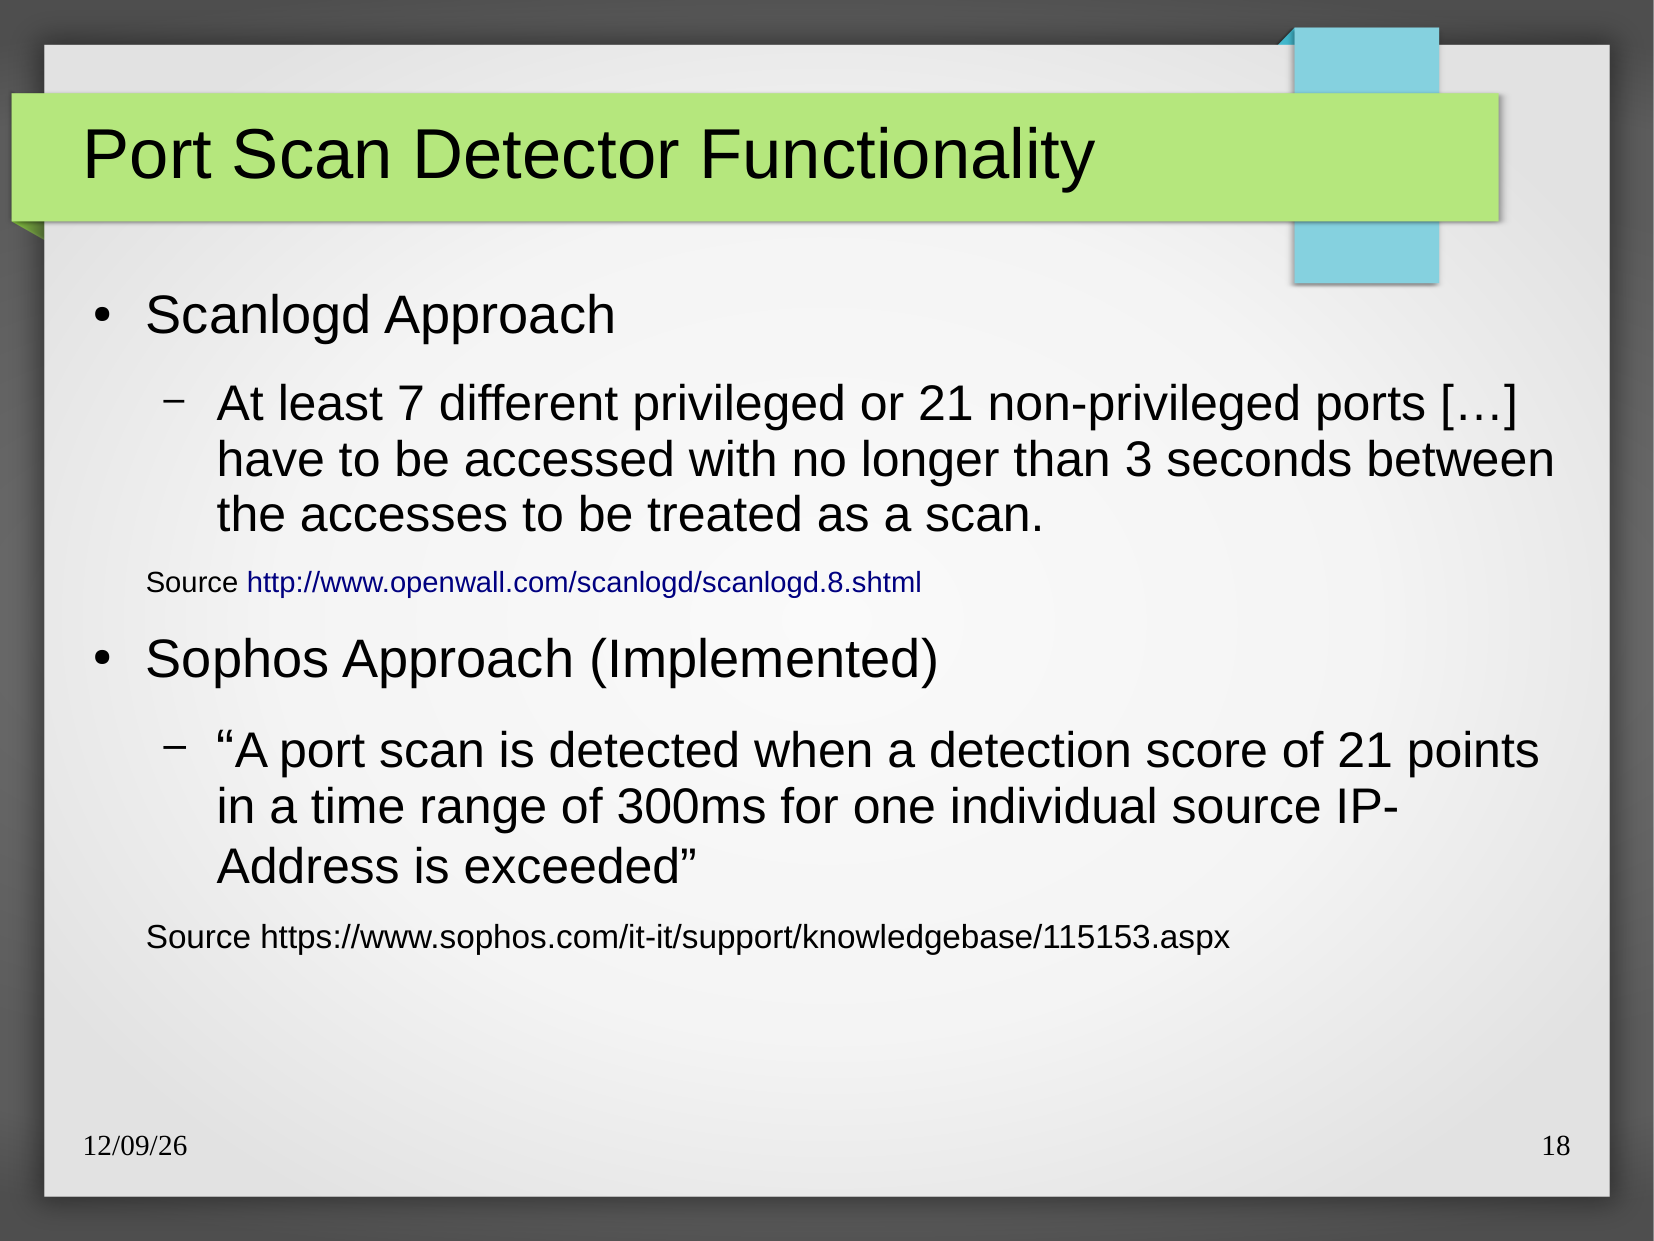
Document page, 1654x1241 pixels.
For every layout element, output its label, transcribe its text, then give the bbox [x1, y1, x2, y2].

title Port Scan Detector Functionality [82, 94, 1264, 213]
list Scanlogd Approach At least 7 different privileged or 21 non-privileged ports […] have to be accessed with no longer than 3 seconds between the accesses to be treated as a scan. Source http://www.openwall.com/scanlogd/scanlogd.8.shtml Sophos Approach (Implemented) “A port scan is detected when a detection score of 21 points in a time range of 300ms for one individual source IP-Address is exceeded” Source https://www.sophos.com/it-it/support/knowledgebase/115153.aspx [75, 285, 1564, 1111]
picture [0, 0, 1654, 1241]
